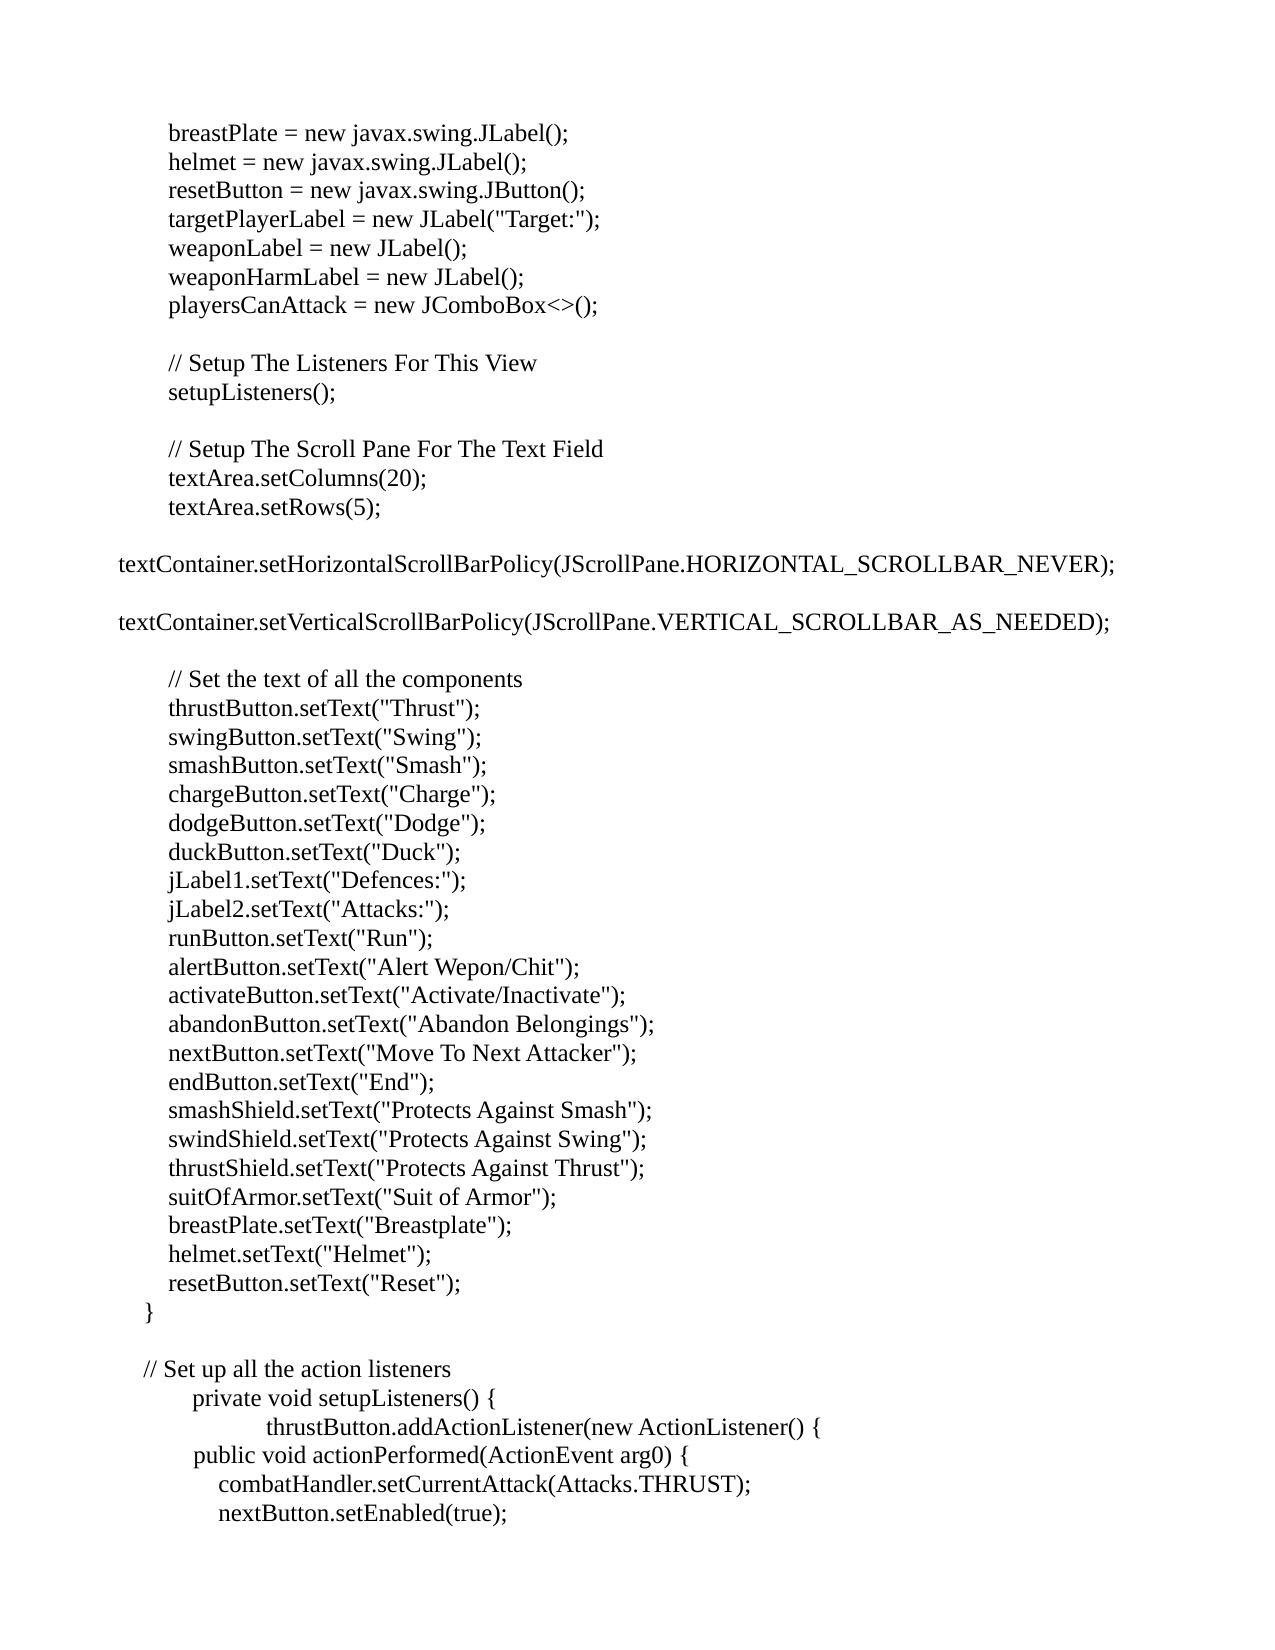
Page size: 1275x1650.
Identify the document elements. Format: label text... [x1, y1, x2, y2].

text endButton.setText("End"); [118, 1067, 1157, 1096]
text } [118, 1297, 1157, 1326]
text smashShield.setText("Protects Against Smash"); [118, 1096, 1157, 1124]
text // Set the text of all the components [118, 664, 1157, 693]
text helmet = new javax.swing.JLabel(); [118, 147, 1157, 176]
text setupListeners(); [118, 377, 1157, 406]
text chargeButton.setText("Charge"); [118, 779, 1157, 808]
text public void actionPerformed(ActionEvent arg0) { [118, 1441, 1157, 1469]
text activateButton.setText("Activate/Inactivate"); [118, 981, 1157, 1009]
text textArea.setColumns(20); [118, 463, 1157, 492]
text breastPlate.setText("Breastplate"); [118, 1211, 1157, 1239]
text thrustButton.setText("Thrust"); [118, 693, 1157, 722]
text jLabel2.setText("Attacks:"); [118, 894, 1157, 923]
text abandonButton.setText("Abandon Belongings"); [118, 1009, 1157, 1038]
text // Setup The Listeners For This View [118, 348, 1157, 377]
text targetPlayerLabel = new JLabel("Target:"); [118, 204, 1157, 233]
text swindShield.setText("Protects Against Swing"); [118, 1124, 1157, 1153]
text nextButton.setText("Move To Next Attacker"); [118, 1038, 1157, 1067]
text resetButton = new javax.swing.JButton(); [118, 176, 1157, 204]
text nextButton.setEnabled(true); [118, 1498, 1157, 1527]
text runButton.setText("Run"); [118, 923, 1157, 952]
text smashButton.setText("Smash"); [118, 751, 1157, 779]
text thrustShield.setText("Protects Against Thrust"); [118, 1153, 1157, 1182]
text alertButton.setText("Alert Wepon/Chit"); [118, 952, 1157, 981]
text swingButton.setText("Swing"); [118, 722, 1157, 751]
text textContainer.setVerticalScrollBarPolicy(JScrollPane.VERTICAL_SCROLLBAR_AS_NEEDED); [118, 578, 1157, 636]
text weaponHarmLabel = new JLabel(); [118, 262, 1157, 291]
text combatHandler.setCurrentAttack(Attacks.THRUST); [118, 1469, 1157, 1498]
text textContainer.setHorizontalScrollBarPolicy(JScrollPane.HORIZONTAL_SCROLLBAR_NEVER); [118, 521, 1157, 578]
text thrustButton.addActionListener(new ActionListener() { [118, 1412, 1157, 1441]
text duckButton.setText("Duck"); [118, 837, 1157, 866]
text textArea.setRows(5); [118, 492, 1157, 521]
text // Set up all the action listeners [118, 1354, 1157, 1383]
text helmet.setText("Helmet"); [118, 1239, 1157, 1268]
text suitOfArmor.setText("Suit of Armor"); [118, 1182, 1157, 1211]
text breastPlate = new javax.swing.JLabel(); [118, 118, 1157, 147]
text dodgeButton.setText("Dodge"); [118, 808, 1157, 837]
text private void setupListeners() { [118, 1383, 1157, 1412]
text // Setup The Scroll Pane For The Text Field [118, 434, 1157, 463]
text weaponLabel = new JLabel(); [118, 233, 1157, 262]
text playersCanAttack = new JComboBox<>(); [118, 291, 1157, 319]
text resetButton.setText("Reset"); [118, 1268, 1157, 1297]
text jLabel1.setText("Defences:"); [118, 866, 1157, 894]
